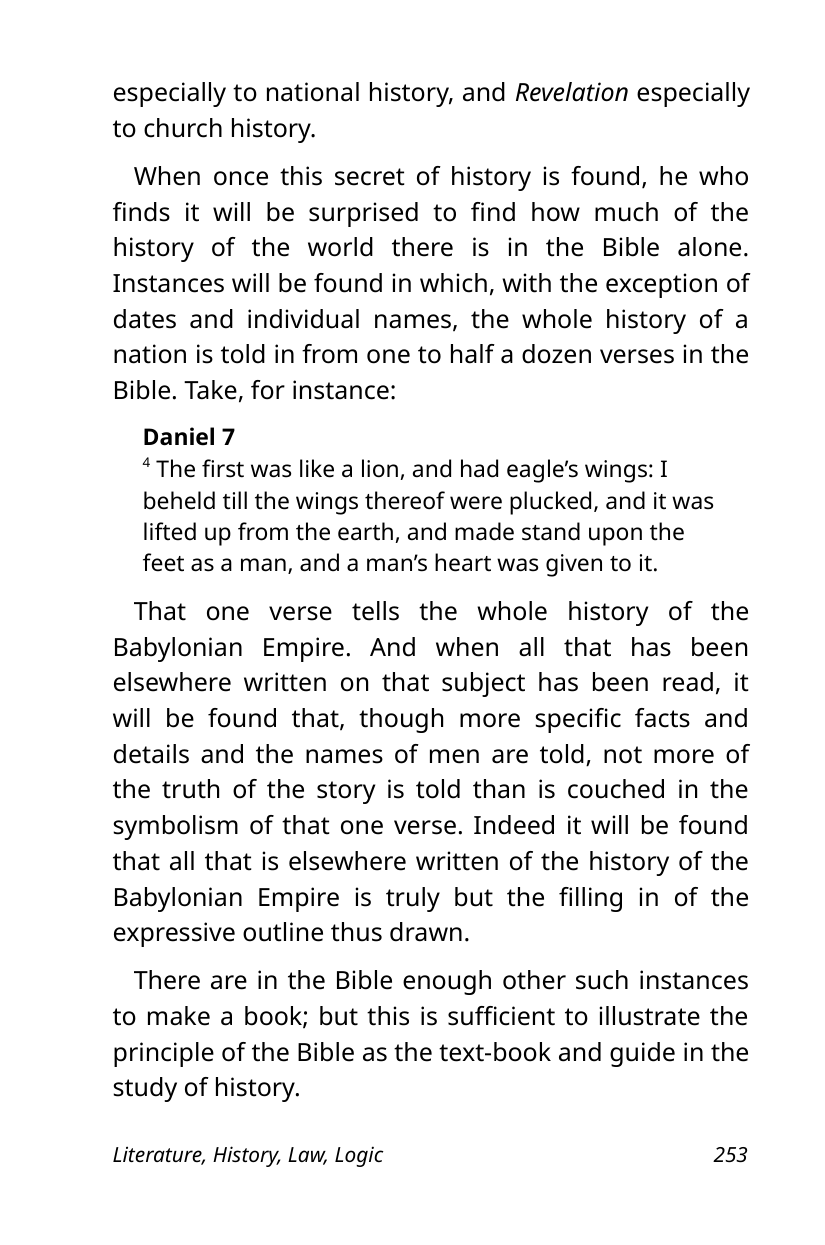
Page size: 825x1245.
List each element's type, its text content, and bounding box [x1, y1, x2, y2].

text 4 The first was like a lion, and had eagle’s wings: I beheld till the wings thereof were plucked, and it was lifted up from the earth, and made stand upon the feet as a man, and a man’s heart was given to it. [142, 453, 720, 578]
text especially to national history, and Revelation especially to church history. [112, 75, 750, 145]
text There are in the Bible enough other such instances to make a book; but this is sufficient to illustrate the principle of the Bible as the text-book and guide in the study of history. [112, 963, 750, 1104]
text When once this secret of history is found, he who finds it will be surprised to find how much of the history of the world there is in the Bible alone. Instances will be found in which, with the exception of dates and individual names, the whole history of a nation is told in from one to half a dozen verses in the Bible. Take, for instance: [112, 158, 750, 407]
text That one verse tells the whole history of the Babylonian Empire. And when all that has been elsewhere written on that subject has been read, it will be found that, though more specific facts and details and the names of men are told, not more of the truth of the story is told than is couched in the symbolism of that one verse. Indeed it will be found that all that is elsewhere written of the history of the Babylonian Empire is truly but the filling in of the expressive outline thus drawn. [112, 593, 750, 949]
text Daniel 7 [142, 421, 750, 452]
